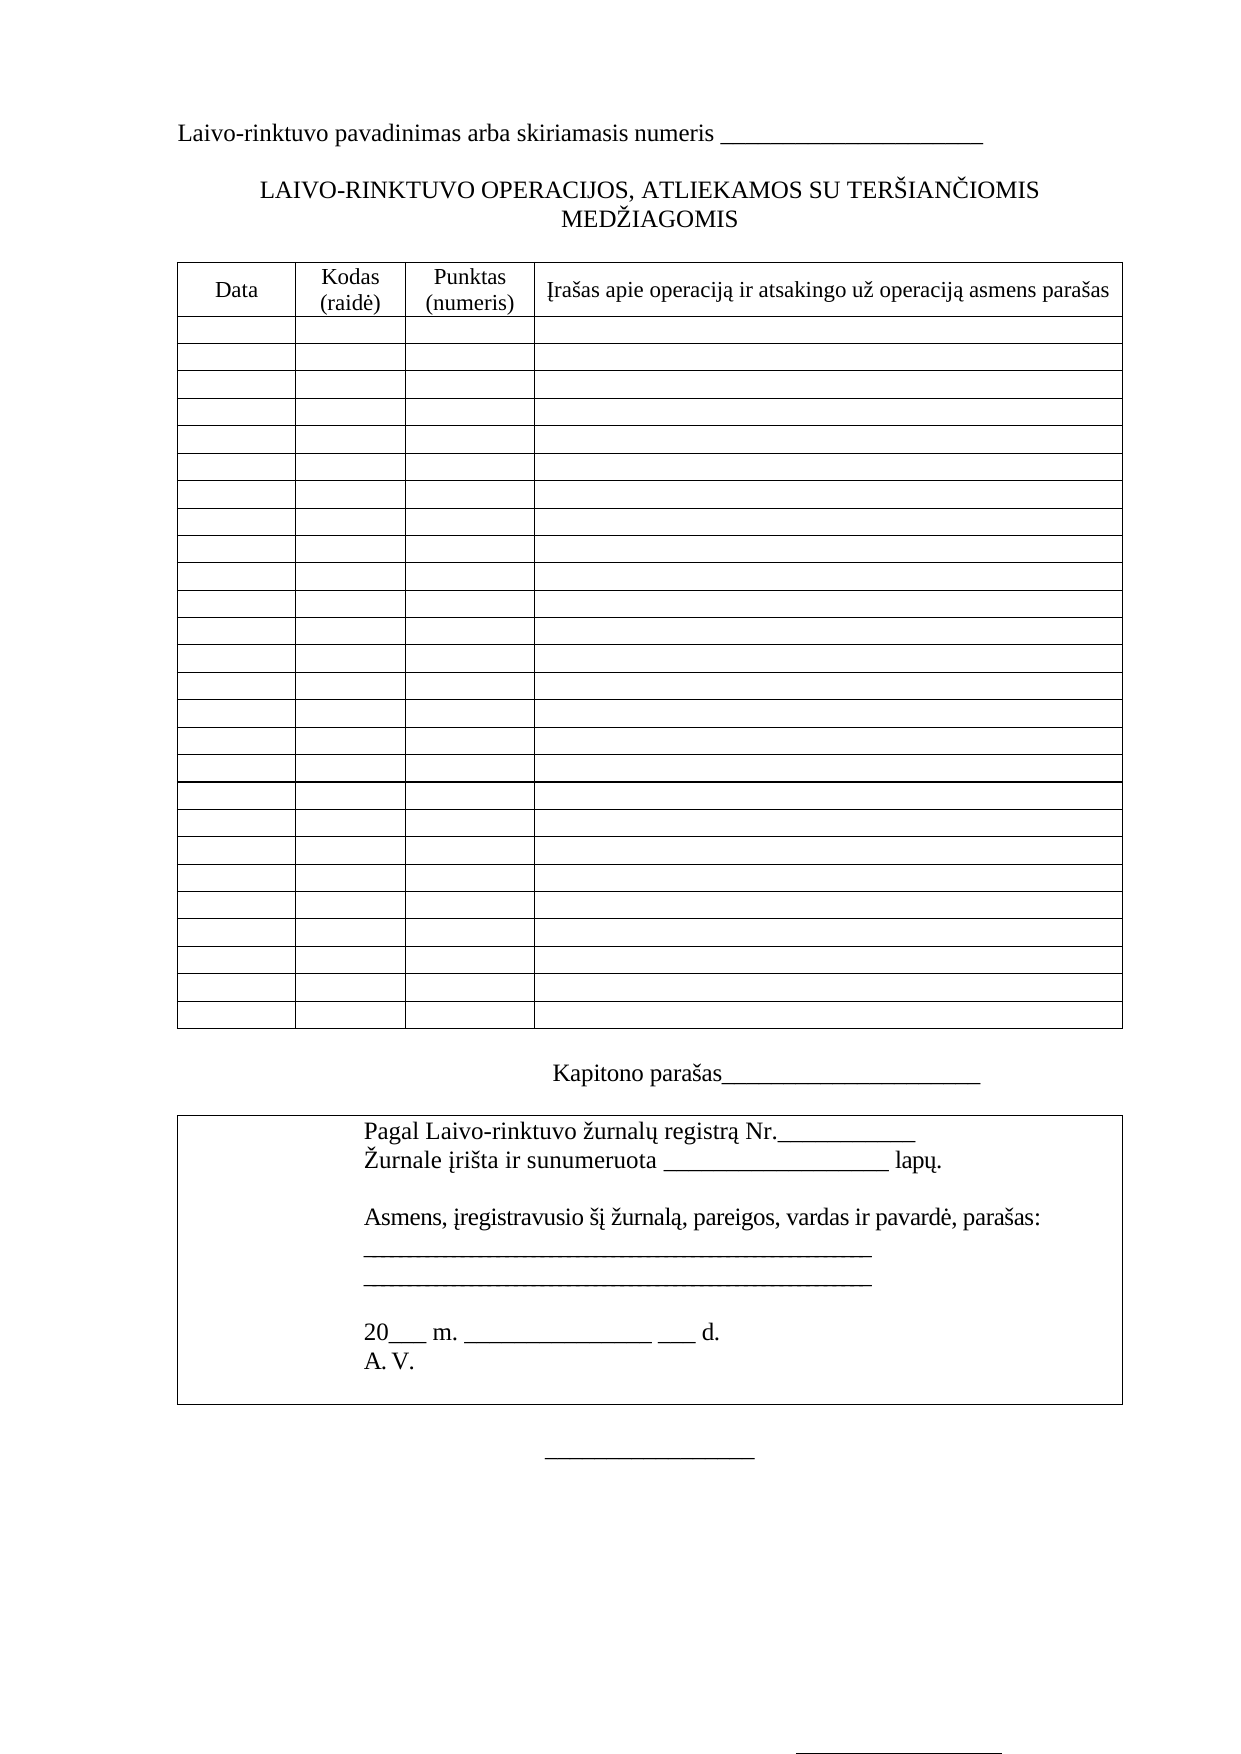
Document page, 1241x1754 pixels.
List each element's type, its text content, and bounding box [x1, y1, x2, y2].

table_cell [406, 317, 534, 343]
table_cell [406, 536, 534, 562]
table_cell [535, 728, 1122, 754]
table_cell [535, 947, 1122, 973]
table_cell [406, 947, 534, 973]
table_cell [406, 344, 534, 370]
table_cell [178, 755, 295, 781]
table_cell [406, 645, 534, 672]
table_header Data [178, 263, 295, 316]
table_cell [406, 454, 534, 480]
table_cell [406, 892, 534, 918]
table_cell [178, 563, 295, 589]
table_cell [406, 919, 534, 946]
table_cell [296, 783, 405, 809]
table_cell [535, 865, 1122, 891]
table_cell [296, 591, 405, 617]
table_cell [535, 810, 1122, 836]
table_cell [178, 837, 295, 863]
table_cell [296, 426, 405, 453]
table_cell [178, 481, 295, 507]
table_cell [178, 371, 295, 398]
table_cell [178, 454, 295, 480]
table_cell [178, 947, 295, 973]
table_cell [535, 673, 1122, 699]
table_cell [178, 399, 295, 425]
table_header Punktas (numeris) [406, 263, 534, 316]
table_cell [296, 892, 405, 918]
table_cell [535, 837, 1122, 863]
table_cell [535, 426, 1122, 453]
table_cell [178, 317, 295, 343]
table_cell [296, 563, 405, 589]
table_cell [535, 618, 1122, 644]
table_cell [406, 426, 534, 453]
table_cell [178, 974, 295, 1001]
table_cell [178, 728, 295, 754]
table_cell [535, 317, 1122, 343]
text _________________ [177, 1433, 1122, 1462]
table_cell [535, 645, 1122, 672]
table_cell [178, 344, 295, 370]
table_header Pagal Laivo-rinktuvo žurnalų registrą Nr.___________ Žurnale įrišta ir sunumeruota __________________ lapų. Asmens, įregistravusio šį žurnalą, pareigos, vardas ir pavardė, parašas: _________________________________________________________ _________________________________________________________ 20___ m. _______________ ___ d. A. V. [178, 1116, 1122, 1404]
table_cell [296, 837, 405, 863]
table_cell [178, 783, 295, 809]
table_cell [296, 371, 405, 398]
table_cell [296, 509, 405, 535]
table_cell [535, 892, 1122, 918]
table_cell [535, 563, 1122, 589]
table_cell [406, 974, 534, 1001]
table_cell [535, 700, 1122, 727]
table_cell [406, 810, 534, 836]
table_cell [178, 1002, 295, 1028]
table_cell [406, 728, 534, 754]
table_cell [406, 700, 534, 727]
table_cell [178, 618, 295, 644]
table_cell [535, 783, 1122, 809]
table_cell [296, 700, 405, 727]
table_cell [178, 536, 295, 562]
table_cell [535, 481, 1122, 507]
table_cell [296, 810, 405, 836]
table_cell [296, 1002, 405, 1028]
text LAIVO-RINKTUVO OPERACIJOS, ATLIEKAMOS SU TERŠIANČIOMIS MEDŽIAGOMIS [177, 176, 1122, 233]
table_cell [535, 919, 1122, 946]
table_cell [296, 919, 405, 946]
table_cell [406, 481, 534, 507]
table_cell [406, 399, 534, 425]
table_cell [178, 426, 295, 453]
table_cell [296, 536, 405, 562]
table_cell [178, 892, 295, 918]
table_cell [406, 563, 534, 589]
table_cell [406, 1002, 534, 1028]
table_cell [535, 371, 1122, 398]
table_cell [535, 454, 1122, 480]
table_cell [296, 399, 405, 425]
table_cell [406, 865, 534, 891]
table_cell [296, 317, 405, 343]
table_cell [535, 974, 1122, 1001]
table_cell [178, 645, 295, 672]
table_cell [535, 509, 1122, 535]
table_cell [178, 810, 295, 836]
table_cell [535, 536, 1122, 562]
table_cell [178, 591, 295, 617]
table_cell [406, 755, 534, 781]
table_cell [406, 591, 534, 617]
table_cell [178, 673, 295, 699]
table_cell [296, 618, 405, 644]
table_cell [296, 481, 405, 507]
table_cell [296, 728, 405, 754]
table_cell [406, 837, 534, 863]
table_cell [178, 865, 295, 891]
table_cell [535, 399, 1122, 425]
table_cell [296, 673, 405, 699]
table_cell [178, 509, 295, 535]
table_cell [406, 618, 534, 644]
table_cell [178, 919, 295, 946]
table_cell [406, 673, 534, 699]
table_cell [535, 755, 1122, 781]
table_cell [535, 1002, 1122, 1028]
table_cell [406, 783, 534, 809]
table_cell [406, 509, 534, 535]
table_cell [296, 947, 405, 973]
table_cell [535, 344, 1122, 370]
text Laivo-rinktuvo pavadinimas arba skiriamasis numeris _____________________ [177, 118, 1122, 147]
text Kapitono parašas_____________________ [552, 1058, 1122, 1086]
table_cell [296, 344, 405, 370]
table_cell [296, 755, 405, 781]
table_cell [296, 454, 405, 480]
table_cell [535, 591, 1122, 617]
table_cell [406, 371, 534, 398]
table_cell [296, 865, 405, 891]
table_header Kodas (raidė) [296, 263, 405, 316]
table_cell [296, 645, 405, 672]
table_cell [296, 974, 405, 1001]
table_header Įrašas apie operaciją ir atsakingo už operaciją asmens parašas [535, 263, 1122, 316]
table_cell [178, 700, 295, 727]
